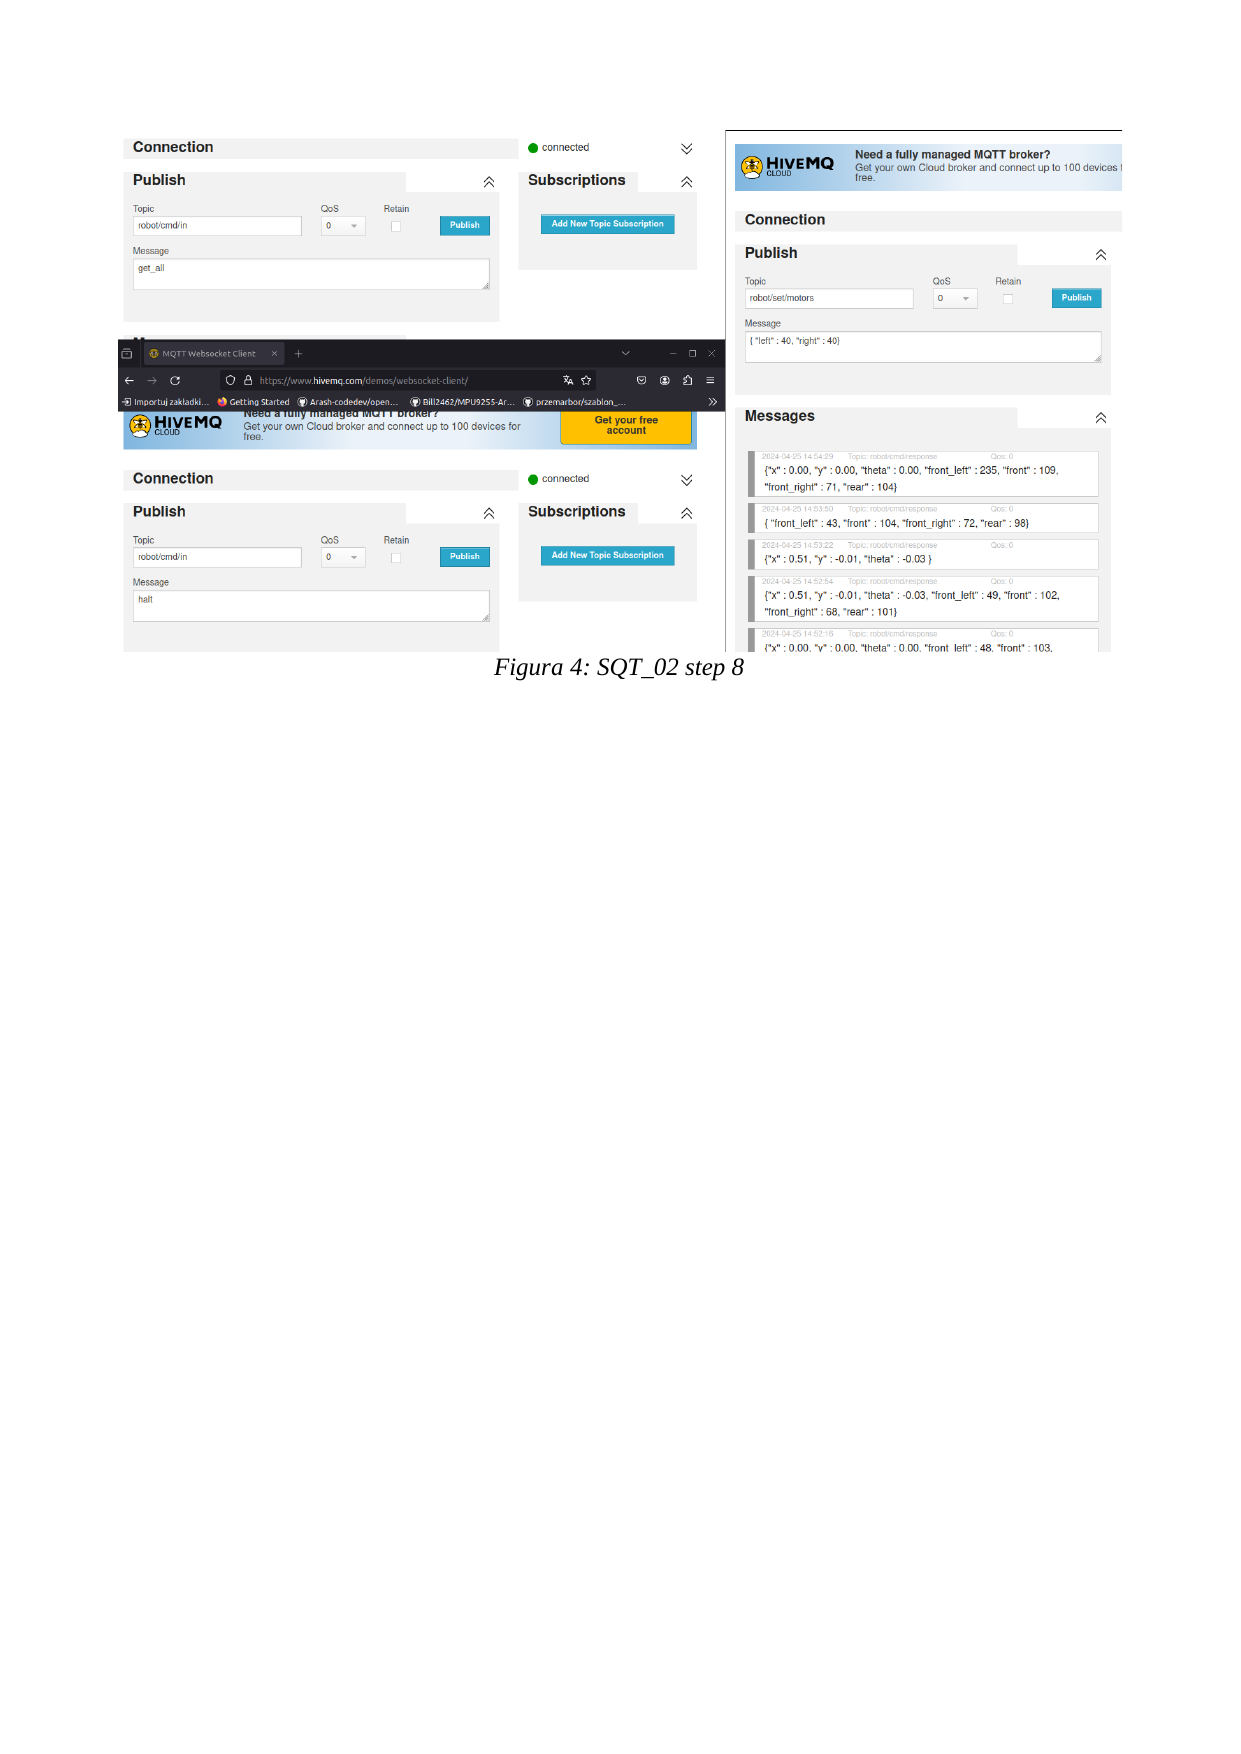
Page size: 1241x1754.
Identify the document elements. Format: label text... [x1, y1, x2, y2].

text Figura 4: SQT_02 step 8 [118, 652, 1122, 681]
picture [118, 130, 1123, 652]
